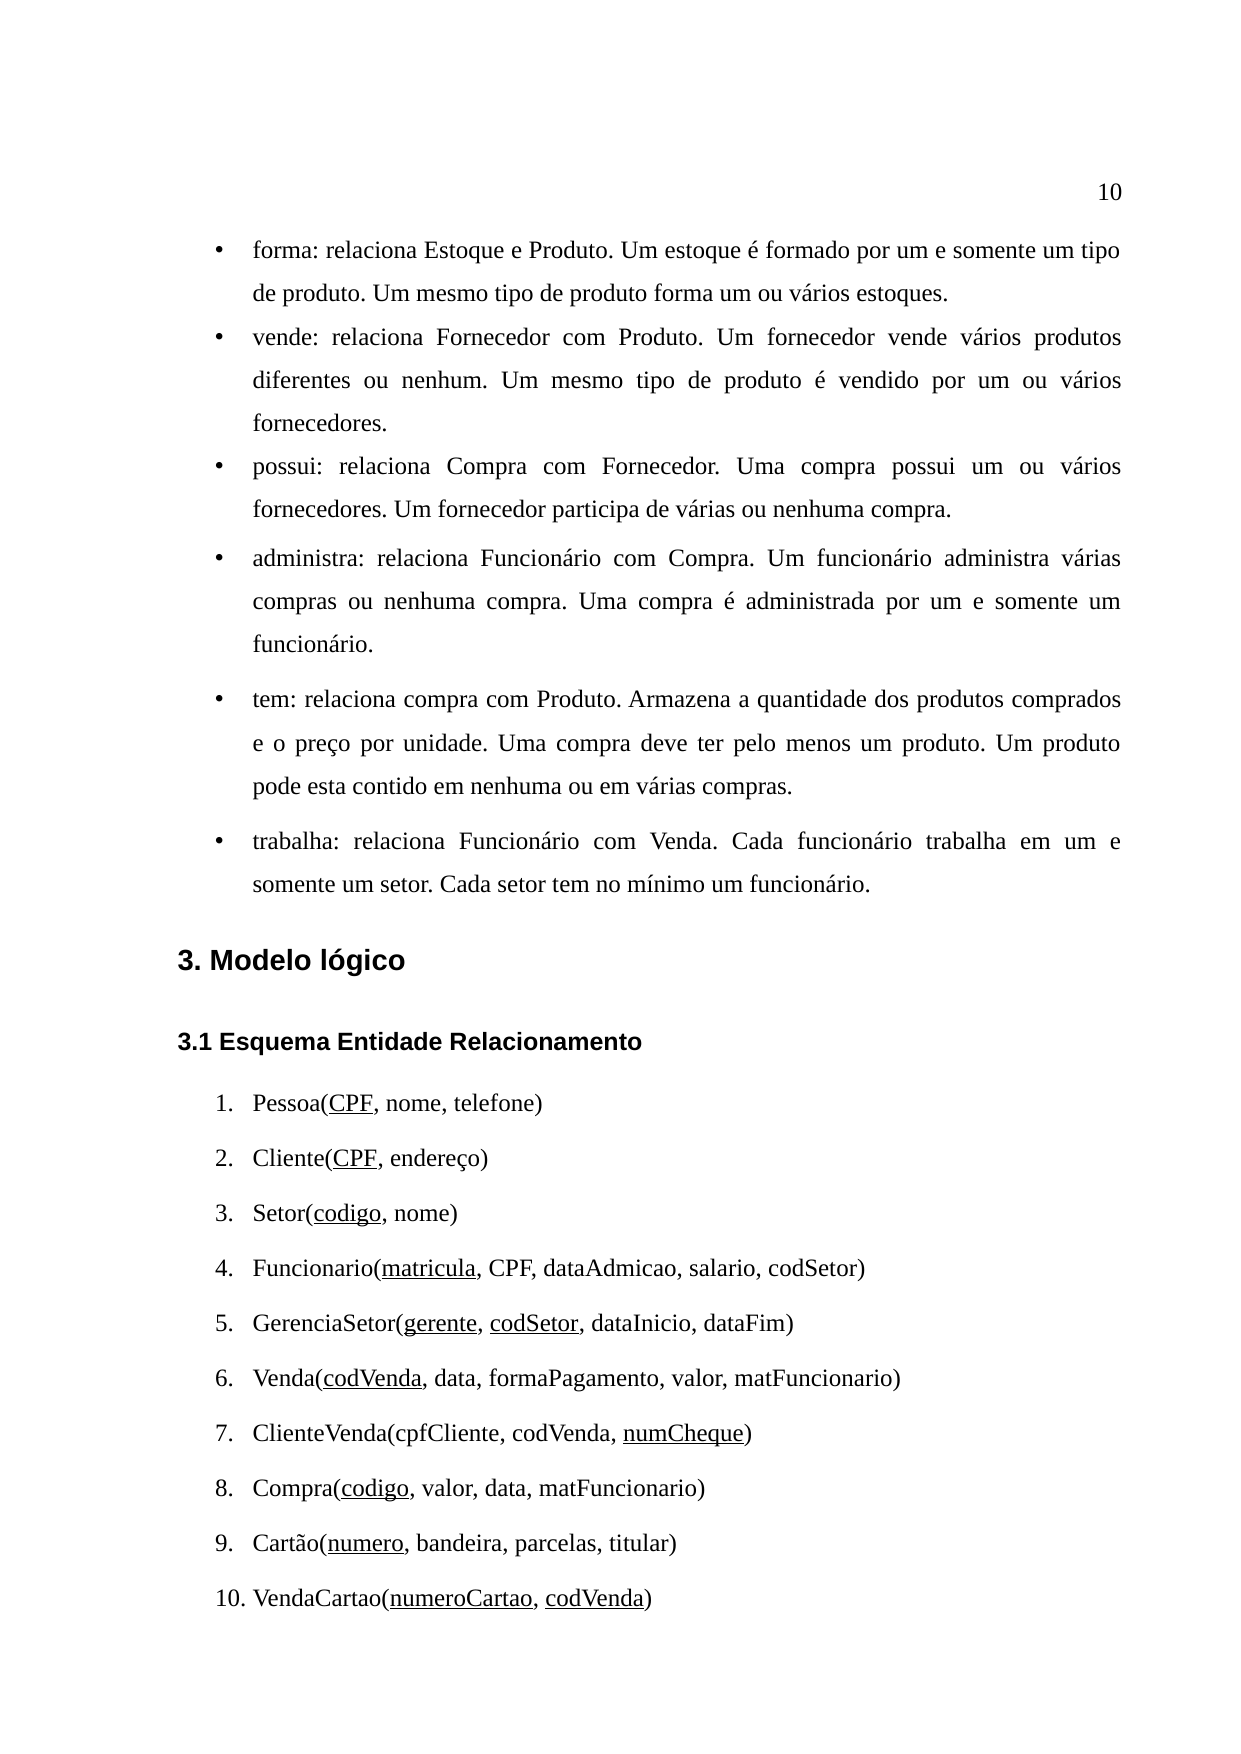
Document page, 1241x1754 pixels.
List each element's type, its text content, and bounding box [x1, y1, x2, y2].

list Cartão(numero, bandeira, parcelas, titular) [215, 1528, 1122, 1557]
list Cliente(CPF, endereço) [215, 1143, 1122, 1172]
list Pessoa(CPF, nome, telefone) [215, 1088, 1122, 1117]
list Setor(codigo, nome) [215, 1198, 1122, 1227]
list vende: relaciona Fornecedor com Produto. Um fornecedor vende vários produtos diferentes ou nenhum. Um mesmo tipo de produto é vendido por um ou vários fornecedores. [215, 322, 1122, 437]
list VendaCartao(numeroCartao, codVenda) [215, 1583, 1122, 1612]
subtitle 3. Modelo lógico [177, 943, 1122, 976]
list Venda(codVenda, data, formaPagamento, valor, matFuncionario) [215, 1363, 1122, 1392]
list tem: relaciona compra com Produto. Armazena a quantidade dos produtos comprados e o preço por unidade. Uma compra deve ter pelo menos um produto. Um produto pode esta contido em nenhuma ou em várias compras. [215, 684, 1122, 799]
list forma: relaciona Estoque e Produto. Um estoque é formado por um e somente um tipo de produto. Um mesmo tipo de produto forma um ou vários estoques. [215, 235, 1122, 307]
list Compra(codigo, valor, data, matFuncionario) [215, 1473, 1122, 1502]
list ClienteVenda(cpfCliente, codVenda, numCheque) [215, 1418, 1122, 1447]
list GerenciaSetor(gerente, codSetor, dataInicio, dataFim) [215, 1308, 1122, 1337]
list Funcionario(matricula, CPF, dataAdmicao, salario, codSetor) [215, 1253, 1122, 1282]
list trabalha: relaciona Funcionário com Venda. Cada funcionário trabalha em um e somente um setor. Cada setor tem no mínimo um funcionário. [215, 826, 1122, 898]
list administra: relaciona Funcionário com Compra. Um funcionário administra várias compras ou nenhuma compra. Uma compra é administrada por um e somente um funcionário. [215, 543, 1122, 658]
subtitle 3.1 Esquema Entidade Relacionamento [177, 1027, 1122, 1055]
list possui: relaciona Compra com Fornecedor. Uma compra possui um ou vários fornecedores. Um fornecedor participa de várias ou nenhuma compra. [215, 451, 1122, 523]
